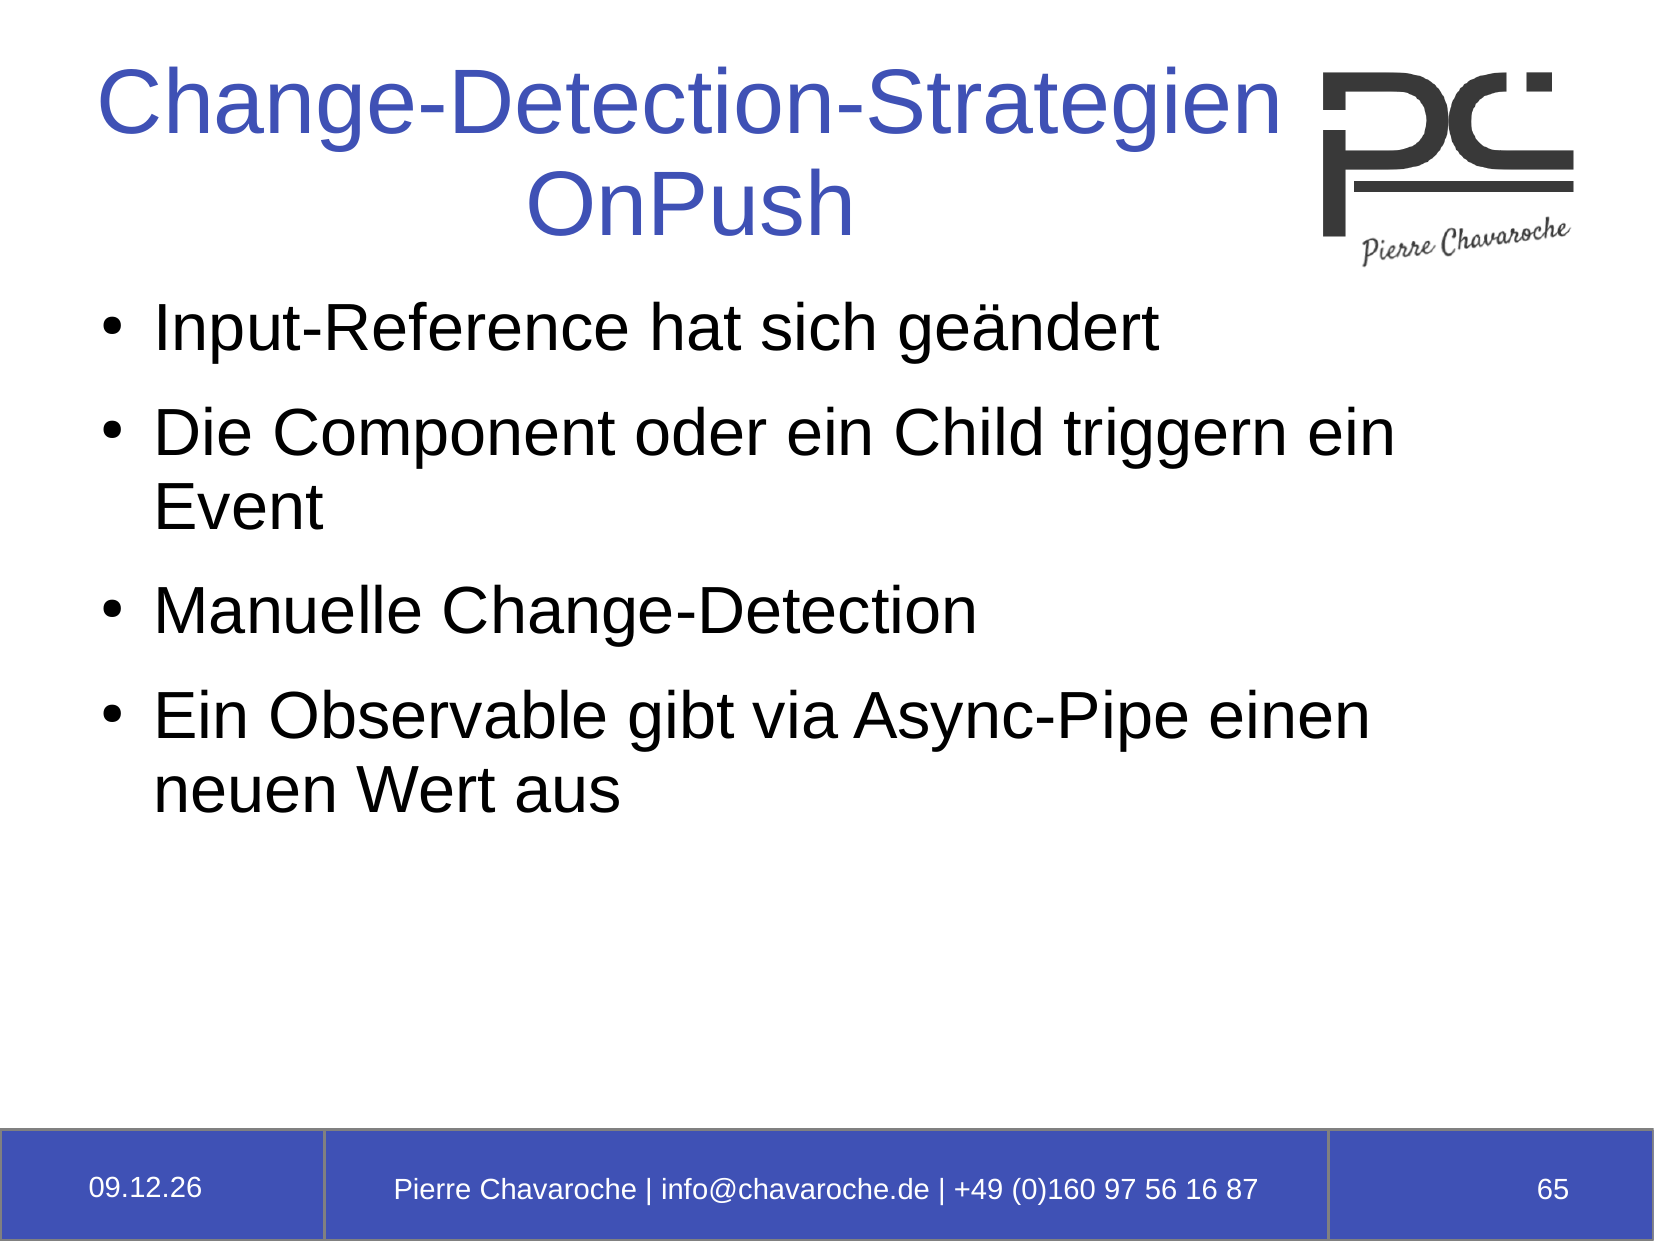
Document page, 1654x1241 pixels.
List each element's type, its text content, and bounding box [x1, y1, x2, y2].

list Input-Reference hat sich geändert Die Component oder ein Child triggern ein Event Manuelle Change-Detection Ein Observable gibt via Async-Pipe einen neuen Wert aus [82, 290, 1571, 1109]
picture [1307, 29, 1589, 311]
title Change-Detection-Strategien OnPush [82, 49, 1300, 257]
